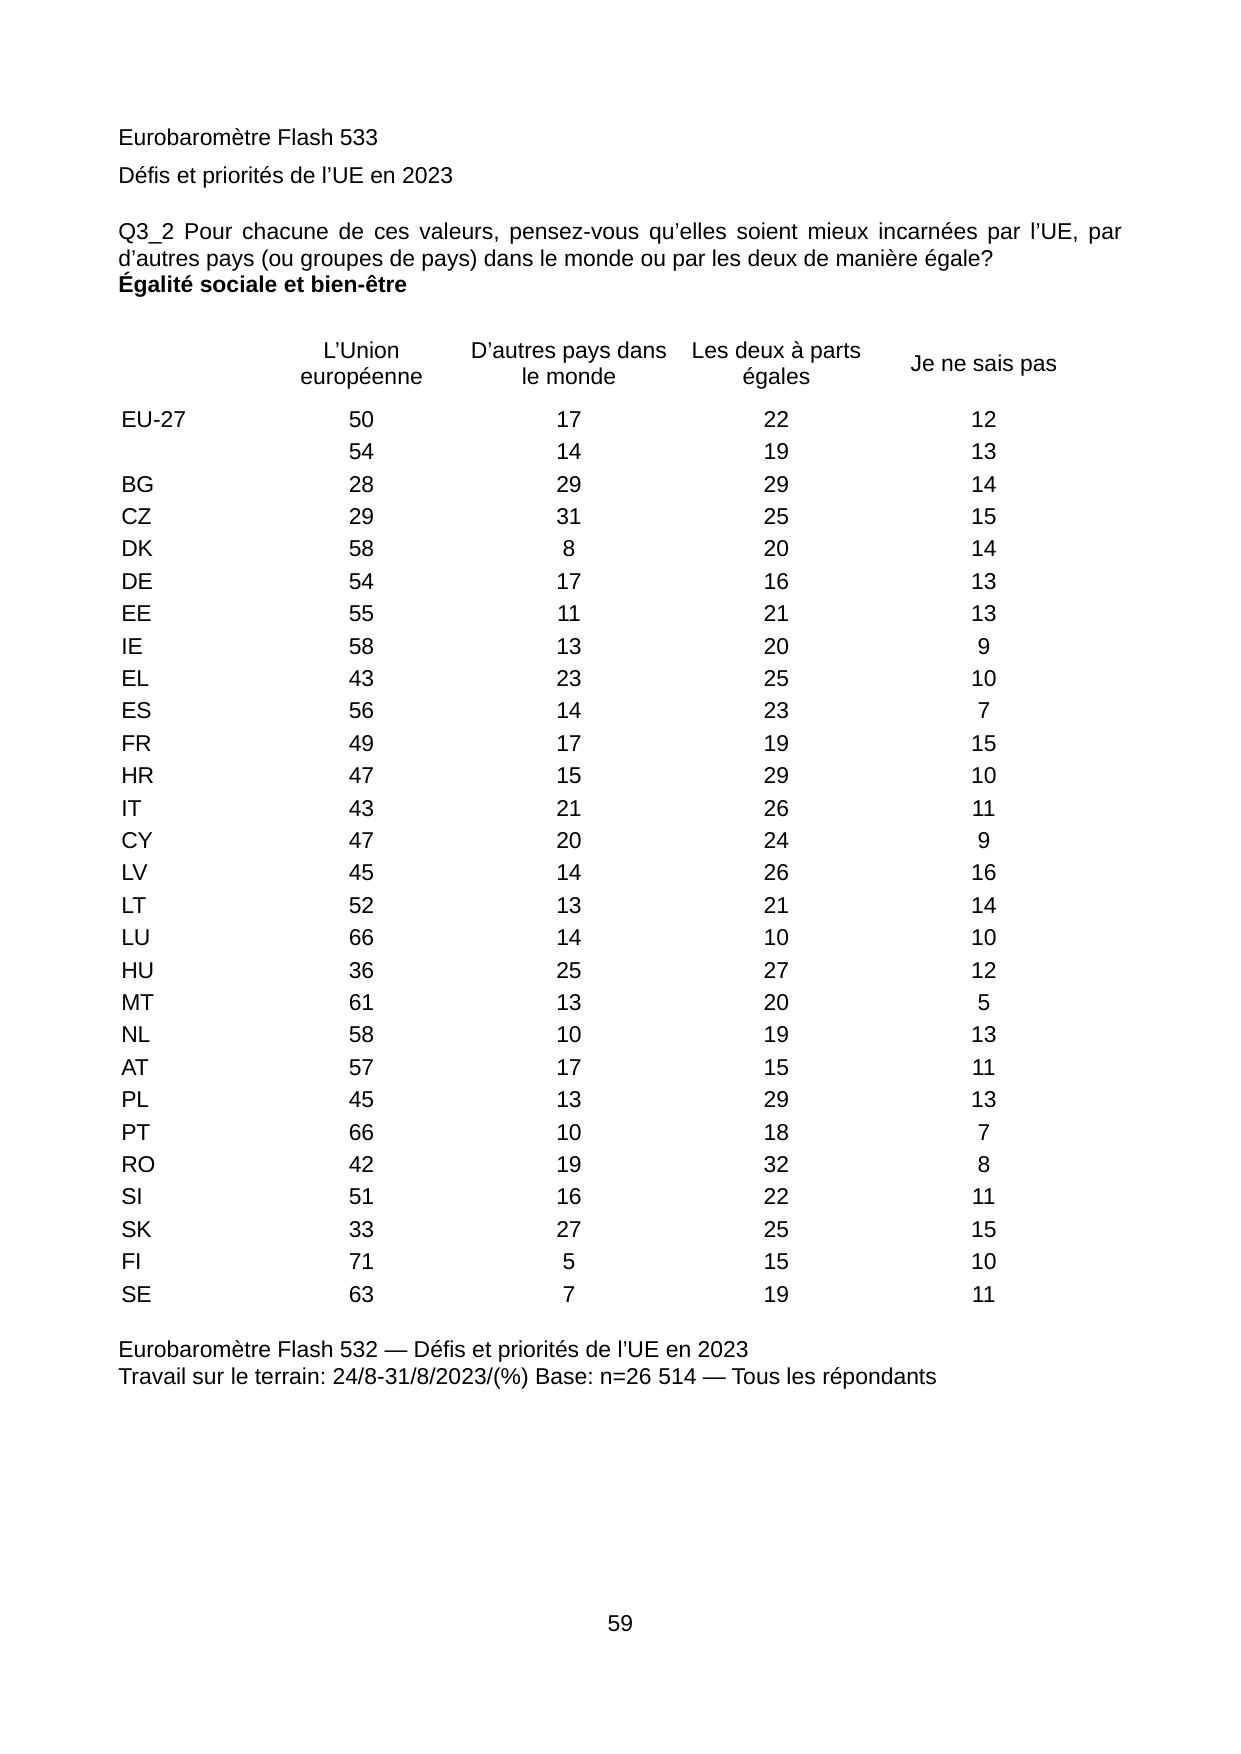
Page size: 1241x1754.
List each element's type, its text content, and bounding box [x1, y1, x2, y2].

table_cell 17 [465, 727, 672, 759]
table_cell 43 [258, 792, 465, 824]
table_header [118, 324, 258, 403]
table_cell ES [118, 694, 258, 727]
table_cell 7 [880, 694, 1087, 727]
table_cell 11 [880, 1278, 1087, 1310]
table_cell 9 [880, 630, 1087, 662]
table_cell 42 [258, 1148, 465, 1180]
table_cell 20 [673, 986, 880, 1018]
table_cell HR [118, 759, 258, 792]
table_cell BG [118, 468, 258, 500]
table_cell RO [118, 1148, 258, 1180]
table_cell 14 [465, 856, 672, 889]
table_cell EE [118, 597, 258, 629]
table_cell MT [118, 986, 258, 1018]
table_cell 24 [673, 824, 880, 856]
table_cell 36 [258, 954, 465, 986]
table_cell 19 [673, 1018, 880, 1051]
table_cell 8 [880, 1148, 1087, 1180]
table_cell SI [118, 1180, 258, 1213]
table_cell 19 [673, 435, 880, 468]
text Q3_2 Pour chacune de ces valeurs, pensez-vous qu’elles soient mieux incarnées par l’UE, par d’autres pays (ou groupes de pays) dans le monde ou par les deux de manière égale? [118, 218, 1122, 271]
table_cell 13 [465, 630, 672, 662]
table_cell 11 [465, 597, 672, 629]
table_cell 21 [673, 889, 880, 921]
table_cell 29 [673, 1083, 880, 1116]
table_cell IE [118, 630, 258, 662]
table_cell 11 [880, 792, 1087, 824]
table_cell FI [118, 1245, 258, 1277]
table_cell 22 [673, 1180, 880, 1213]
table_cell 20 [465, 824, 672, 856]
table_cell 61 [258, 986, 465, 1018]
table_cell 14 [465, 435, 672, 468]
table_cell 47 [258, 759, 465, 792]
table_cell 15 [673, 1051, 880, 1083]
table_cell 16 [880, 856, 1087, 889]
table_cell EU-27 [118, 403, 258, 435]
table_cell PT [118, 1116, 258, 1148]
table_header D’autres pays dans le monde [465, 324, 672, 403]
table_cell 31 [465, 500, 672, 532]
table_cell 25 [465, 954, 672, 986]
table_cell 20 [673, 630, 880, 662]
table_cell 10 [880, 1245, 1087, 1277]
text Eurobaromètre Flash 532 — Défis et priorités de l’UE en 2023 [118, 1336, 1122, 1363]
table_cell HU [118, 954, 258, 986]
table_cell 7 [880, 1116, 1087, 1148]
table_header L’Union européenne [258, 324, 465, 403]
table_cell 57 [258, 1051, 465, 1083]
table_cell 17 [465, 403, 672, 435]
table_cell IT [118, 792, 258, 824]
table_cell SK [118, 1213, 258, 1245]
table_cell 55 [258, 597, 465, 629]
table_cell 18 [673, 1116, 880, 1148]
table_cell 16 [673, 565, 880, 597]
table_cell 15 [880, 727, 1087, 759]
table_cell DE [118, 565, 258, 597]
table_cell 49 [258, 727, 465, 759]
table_cell 5 [465, 1245, 672, 1277]
table_cell 26 [673, 792, 880, 824]
table_cell 10 [673, 921, 880, 953]
table_cell SE [118, 1278, 258, 1310]
table_cell 7 [465, 1278, 672, 1310]
table_cell 63 [258, 1278, 465, 1310]
table_cell 71 [258, 1245, 465, 1277]
table_cell 10 [880, 759, 1087, 792]
table_cell 21 [673, 597, 880, 629]
table_cell 26 [673, 856, 880, 889]
table_cell 23 [673, 694, 880, 727]
table_cell 19 [465, 1148, 672, 1180]
table_cell 14 [880, 533, 1087, 565]
table_cell 58 [258, 630, 465, 662]
table_cell 5 [880, 986, 1087, 1018]
table_cell 13 [880, 1083, 1087, 1116]
table_cell LU [118, 921, 258, 953]
table_cell 11 [880, 1051, 1087, 1083]
table_cell 21 [465, 792, 672, 824]
table_cell 17 [465, 565, 672, 597]
table_cell 14 [465, 694, 672, 727]
table_cell 29 [673, 468, 880, 500]
table_cell 45 [258, 1083, 465, 1116]
table_cell 51 [258, 1180, 465, 1213]
table_cell 12 [880, 403, 1087, 435]
table_cell 15 [673, 1245, 880, 1277]
text Travail sur le terrain: 24/8-31/8/2023/(%) Base: n=26 514 — Tous les répondants [118, 1363, 1122, 1389]
table_cell 14 [465, 921, 672, 953]
table_cell 54 [258, 435, 465, 468]
table_cell 10 [880, 921, 1087, 953]
table_cell 13 [465, 889, 672, 921]
table_cell 14 [880, 468, 1087, 500]
table_cell 15 [880, 500, 1087, 532]
table_cell LT [118, 889, 258, 921]
table_cell 10 [465, 1116, 672, 1148]
table_cell 13 [465, 986, 672, 1018]
table_cell 28 [258, 468, 465, 500]
table_cell 27 [465, 1213, 672, 1245]
table_cell 13 [880, 1018, 1087, 1051]
table_cell 19 [673, 1278, 880, 1310]
table_cell 52 [258, 889, 465, 921]
table_cell 13 [880, 435, 1087, 468]
table_cell 13 [880, 565, 1087, 597]
table_cell 23 [465, 662, 672, 694]
table_cell 47 [258, 824, 465, 856]
table_cell FR [118, 727, 258, 759]
table_cell 43 [258, 662, 465, 694]
table_cell 19 [673, 727, 880, 759]
table_cell 66 [258, 921, 465, 953]
table_cell 11 [880, 1180, 1087, 1213]
table_cell 20 [673, 533, 880, 565]
table_cell 25 [673, 500, 880, 532]
table_cell 33 [258, 1213, 465, 1245]
table_cell 14 [880, 889, 1087, 921]
table_cell 58 [258, 1018, 465, 1051]
table_cell 17 [465, 1051, 672, 1083]
table_cell 16 [465, 1180, 672, 1213]
table_cell CZ [118, 500, 258, 532]
text Égalité sociale et bien-être [118, 271, 1122, 297]
table_header Les deux à parts égales [673, 324, 880, 403]
table_cell 10 [465, 1018, 672, 1051]
table_cell DK [118, 533, 258, 565]
table_cell 15 [465, 759, 672, 792]
table_cell LV [118, 856, 258, 889]
table_cell 54 [258, 565, 465, 597]
table_cell 10 [880, 662, 1087, 694]
table_cell 9 [880, 824, 1087, 856]
table_cell PL [118, 1083, 258, 1116]
table_cell 45 [258, 856, 465, 889]
table_cell 29 [673, 759, 880, 792]
table_cell 13 [880, 597, 1087, 629]
table_cell 29 [465, 468, 672, 500]
table_cell 12 [880, 954, 1087, 986]
table_cell 56 [258, 694, 465, 727]
table_cell 25 [673, 662, 880, 694]
table_cell 27 [673, 954, 880, 986]
table_cell NL [118, 1018, 258, 1051]
table_cell 22 [673, 403, 880, 435]
table_cell CY [118, 824, 258, 856]
table_cell 13 [465, 1083, 672, 1116]
table_cell AT [118, 1051, 258, 1083]
table_cell 29 [258, 500, 465, 532]
table_cell 32 [673, 1148, 880, 1180]
table_cell 25 [673, 1213, 880, 1245]
table_cell [118, 435, 258, 468]
table_cell 50 [258, 403, 465, 435]
table_cell 58 [258, 533, 465, 565]
table_cell 8 [465, 533, 672, 565]
table_cell 66 [258, 1116, 465, 1148]
table_header Je ne sais pas [880, 324, 1087, 403]
table_cell 15 [880, 1213, 1087, 1245]
table_cell EL [118, 662, 258, 694]
